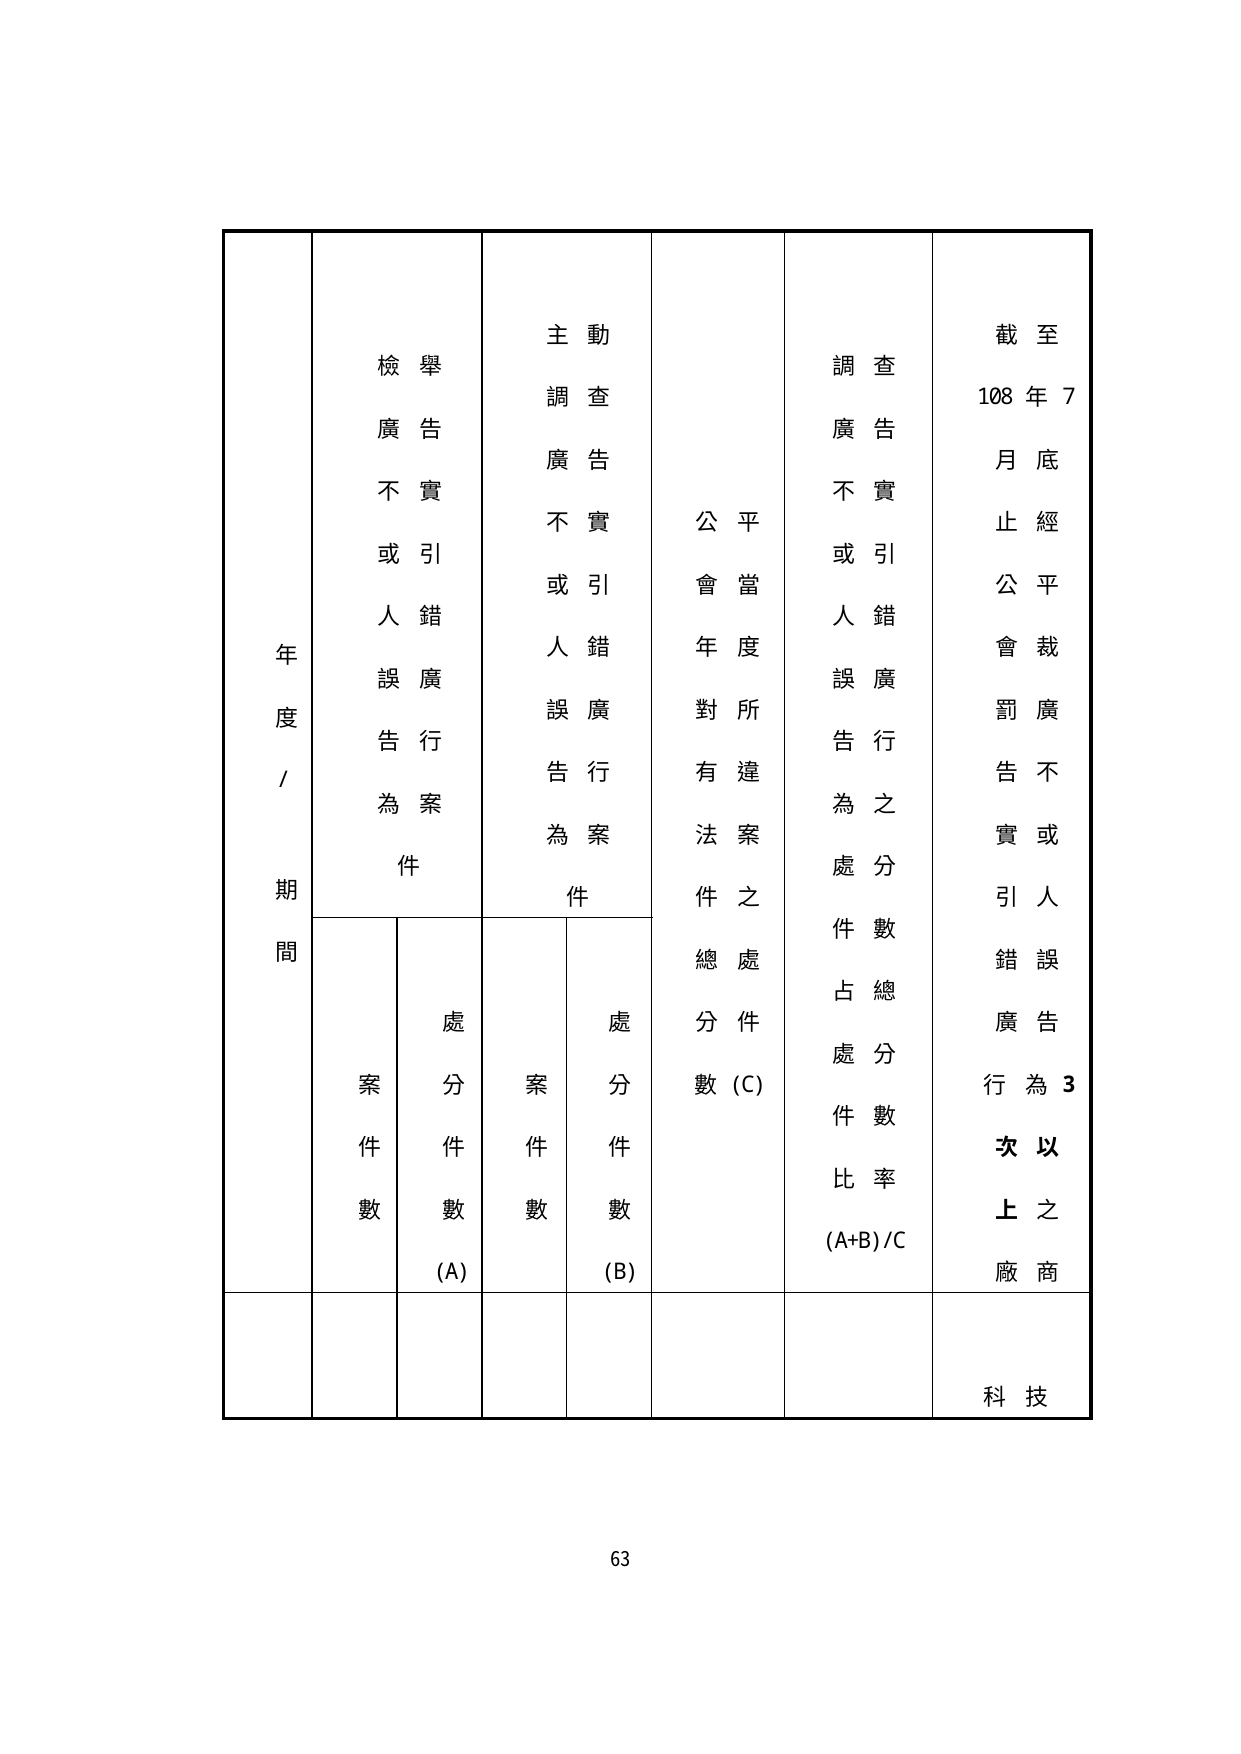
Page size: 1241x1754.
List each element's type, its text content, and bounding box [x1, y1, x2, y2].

table_cell [567, 1293, 651, 1417]
table_cell [313, 1293, 396, 1417]
table_header 公平會當年度對所有違法案件之總處分件數(C) [652, 233, 784, 1292]
table_cell 科技 [933, 1293, 1089, 1417]
table_cell 案件數 [483, 918, 566, 1292]
table_cell 處分件數(A) [398, 918, 481, 1292]
table_cell 案件數 [313, 918, 396, 1292]
table_cell 處分件數(B) [567, 918, 651, 1292]
table_header 截至108年7月底止經公平會裁罰廣告不實或引人錯誤廣告行為3次以上之廠商情形 [933, 233, 1089, 1292]
table_cell [398, 1293, 481, 1417]
table_header 調查廣告不實或引人錯誤廣告行為之處分件數占總處分件數比率(A+B)/C [785, 233, 932, 1292]
table_cell [785, 1293, 932, 1417]
table_cell [652, 1293, 784, 1417]
table_cell [483, 1293, 566, 1417]
table_cell [225, 1293, 311, 1417]
table_header 年度/ 期間 [225, 233, 311, 1292]
table_header 主動調查廣告不實或引人錯誤廣告行為案件 [483, 233, 651, 917]
table_header 檢舉廣告不實或引人錯誤廣告行為案件 [313, 233, 481, 917]
